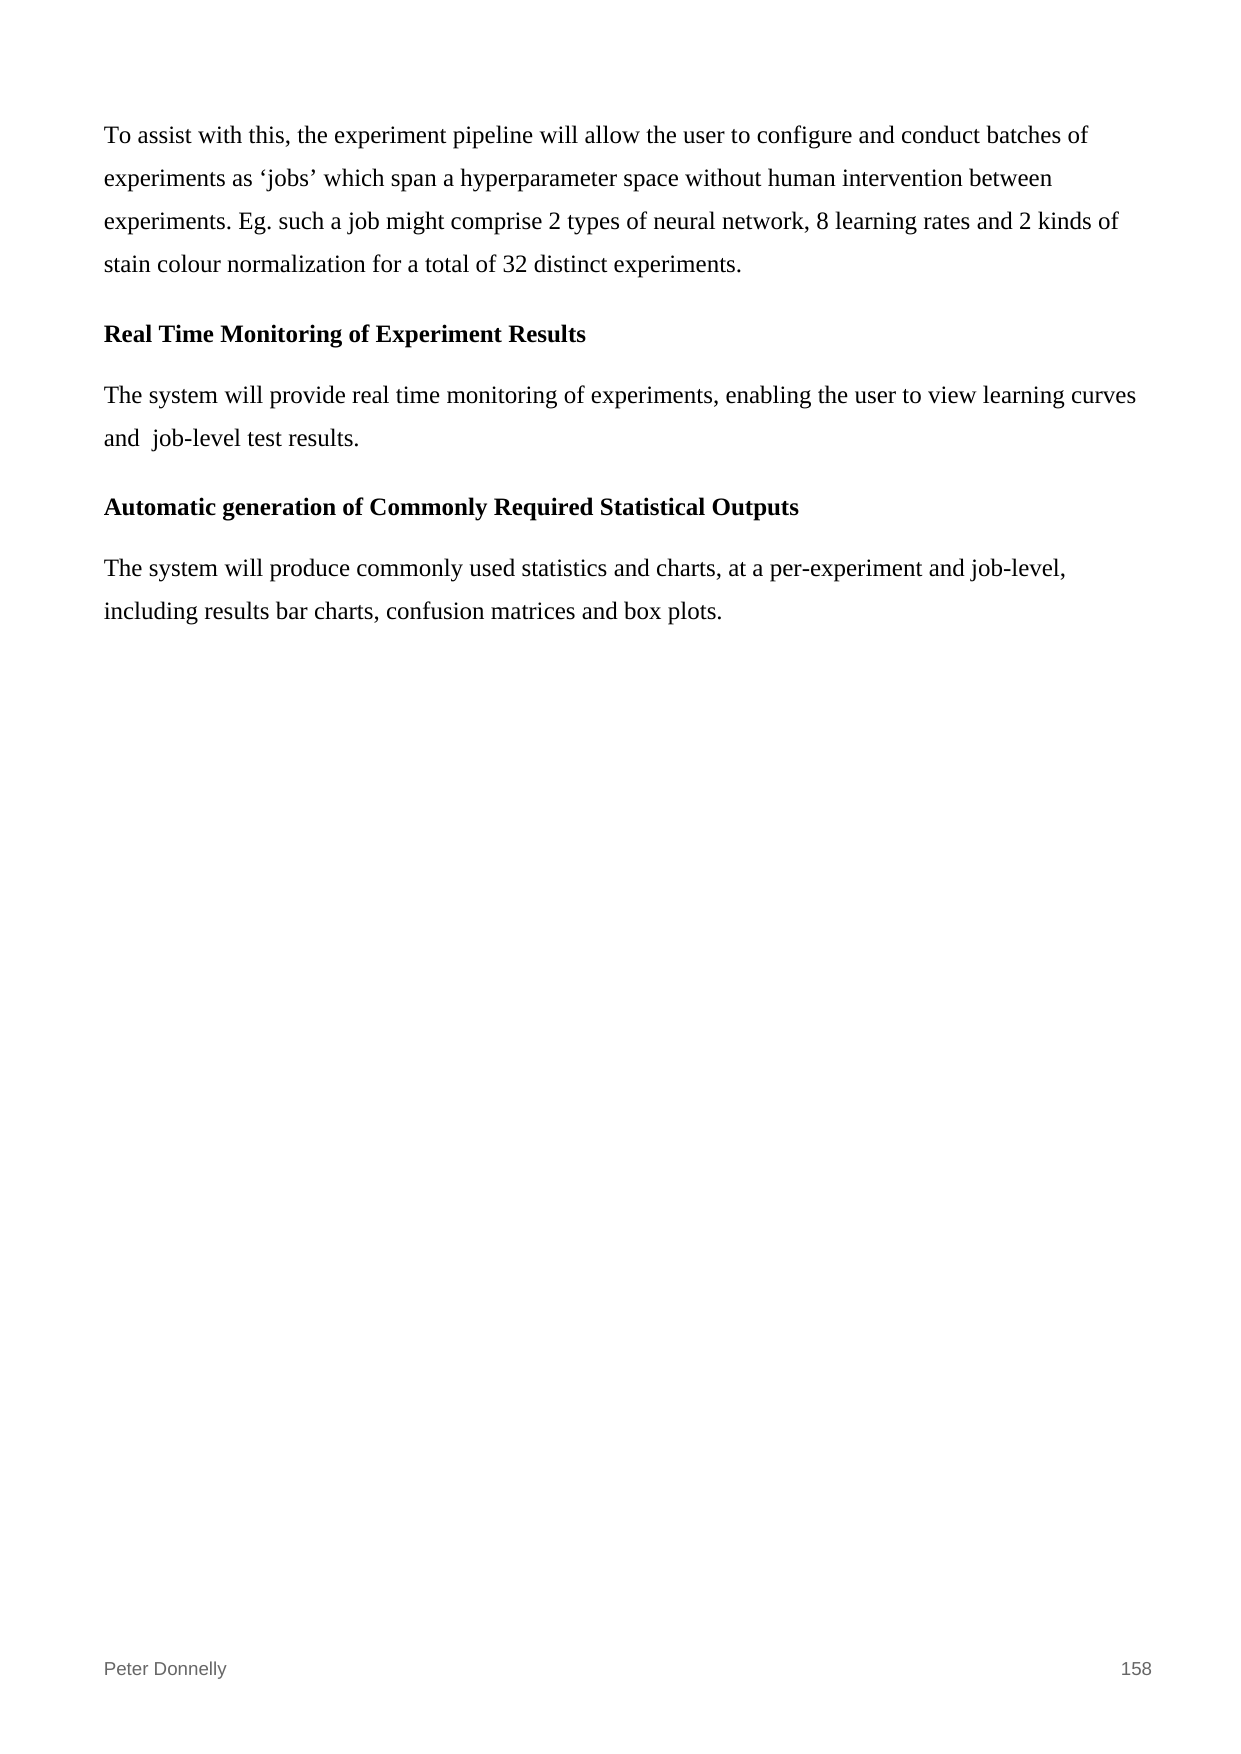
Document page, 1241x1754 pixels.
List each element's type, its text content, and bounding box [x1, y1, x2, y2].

text Automatic generation of Commonly Required Statistical Outputs [103, 492, 1146, 521]
text The system will produce commonly used statistics and charts, at a per-experiment and job-level, including results bar charts, confusion matrices and box plots. [103, 553, 1146, 625]
text To assist with this, the experiment pipeline will allow the user to configure and conduct batches of experiments as ‘jobs’ which span a hyperparameter space without human intervention between experiments. Eg. such a job might comprise 2 types of neural network, 8 learning rates and 2 kinds of stain colour normalization for a total of 32 distinct experiments. [103, 120, 1146, 278]
text The system will provide real time monitoring of experiments, enabling the user to view learning curves and job-level test results. [103, 380, 1146, 452]
text Real Time Monitoring of Experiment Results [103, 319, 1146, 348]
